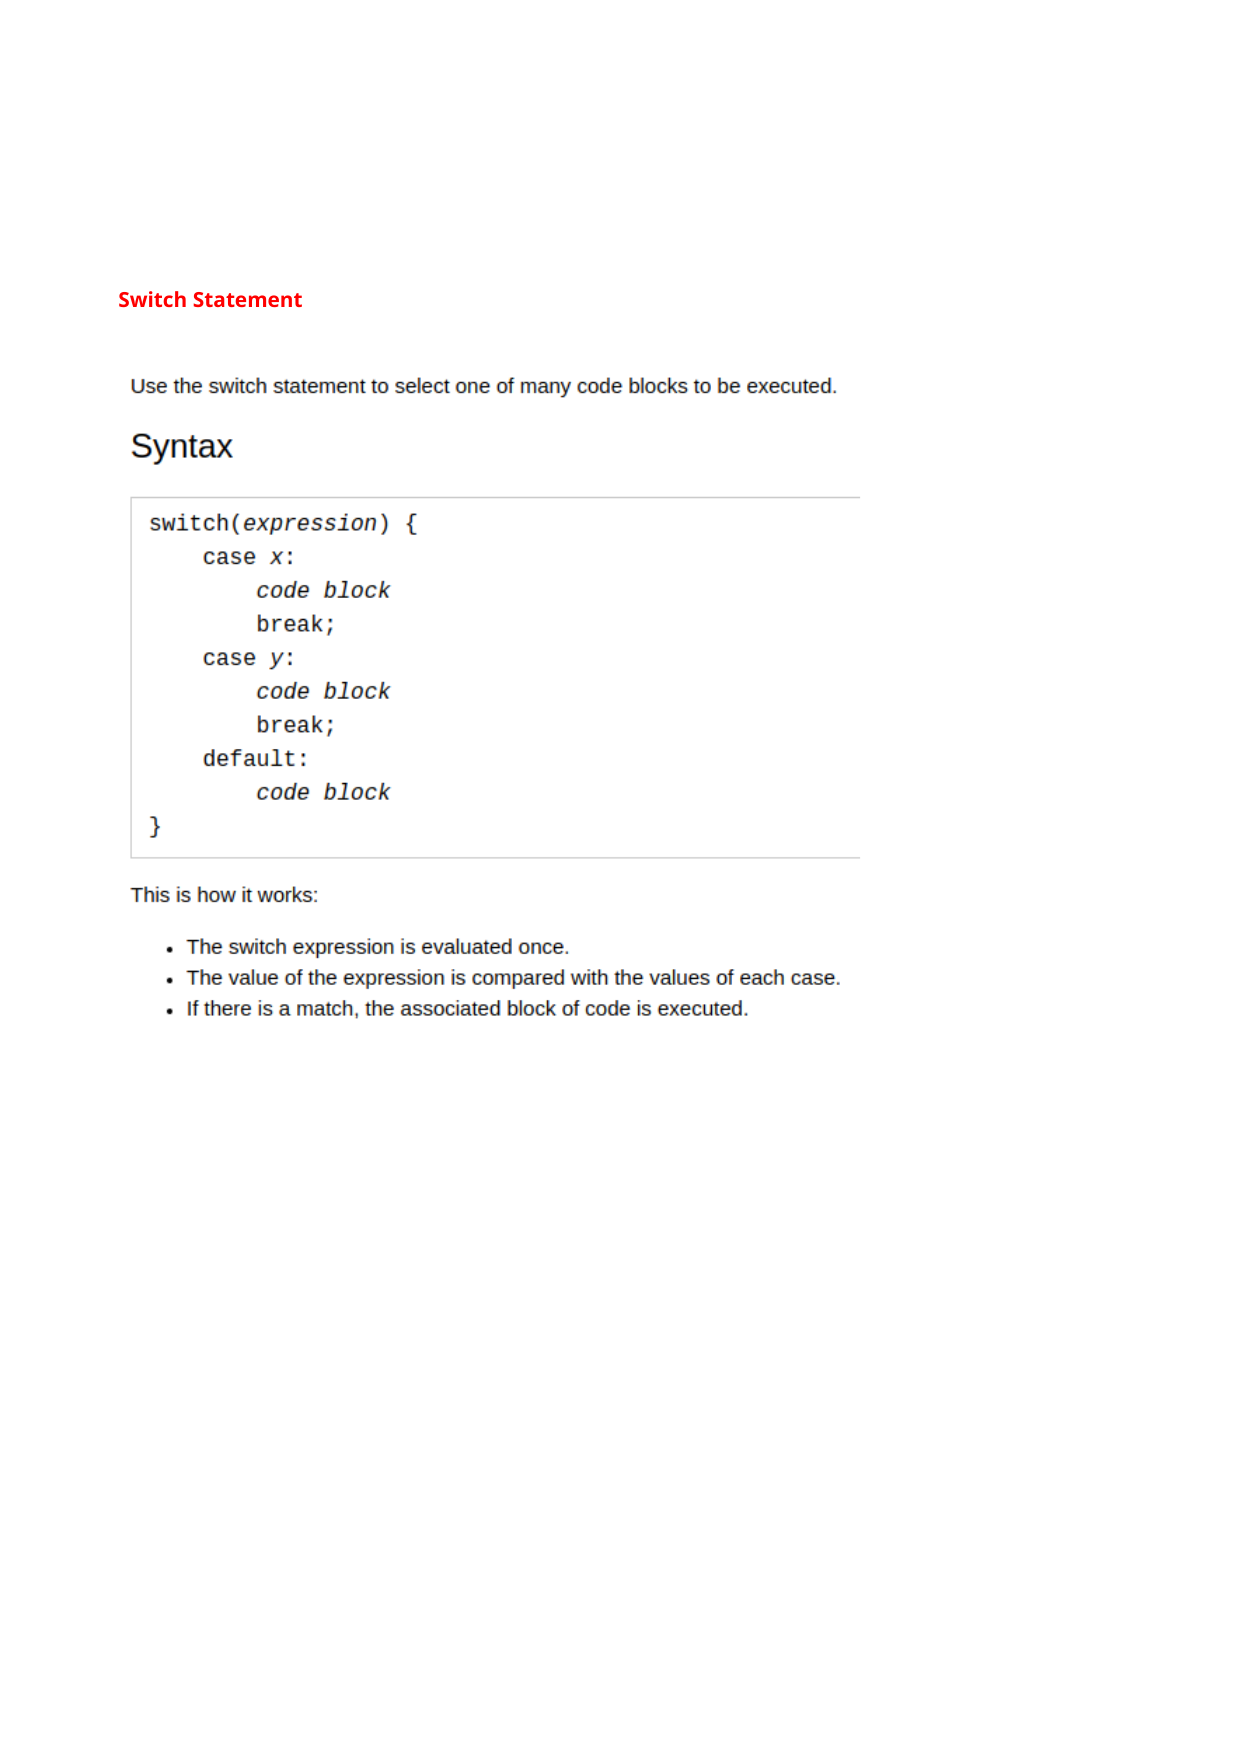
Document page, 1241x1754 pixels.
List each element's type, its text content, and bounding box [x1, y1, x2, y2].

subtitle Switch Statement [118, 285, 1122, 314]
picture [118, 354, 861, 1041]
